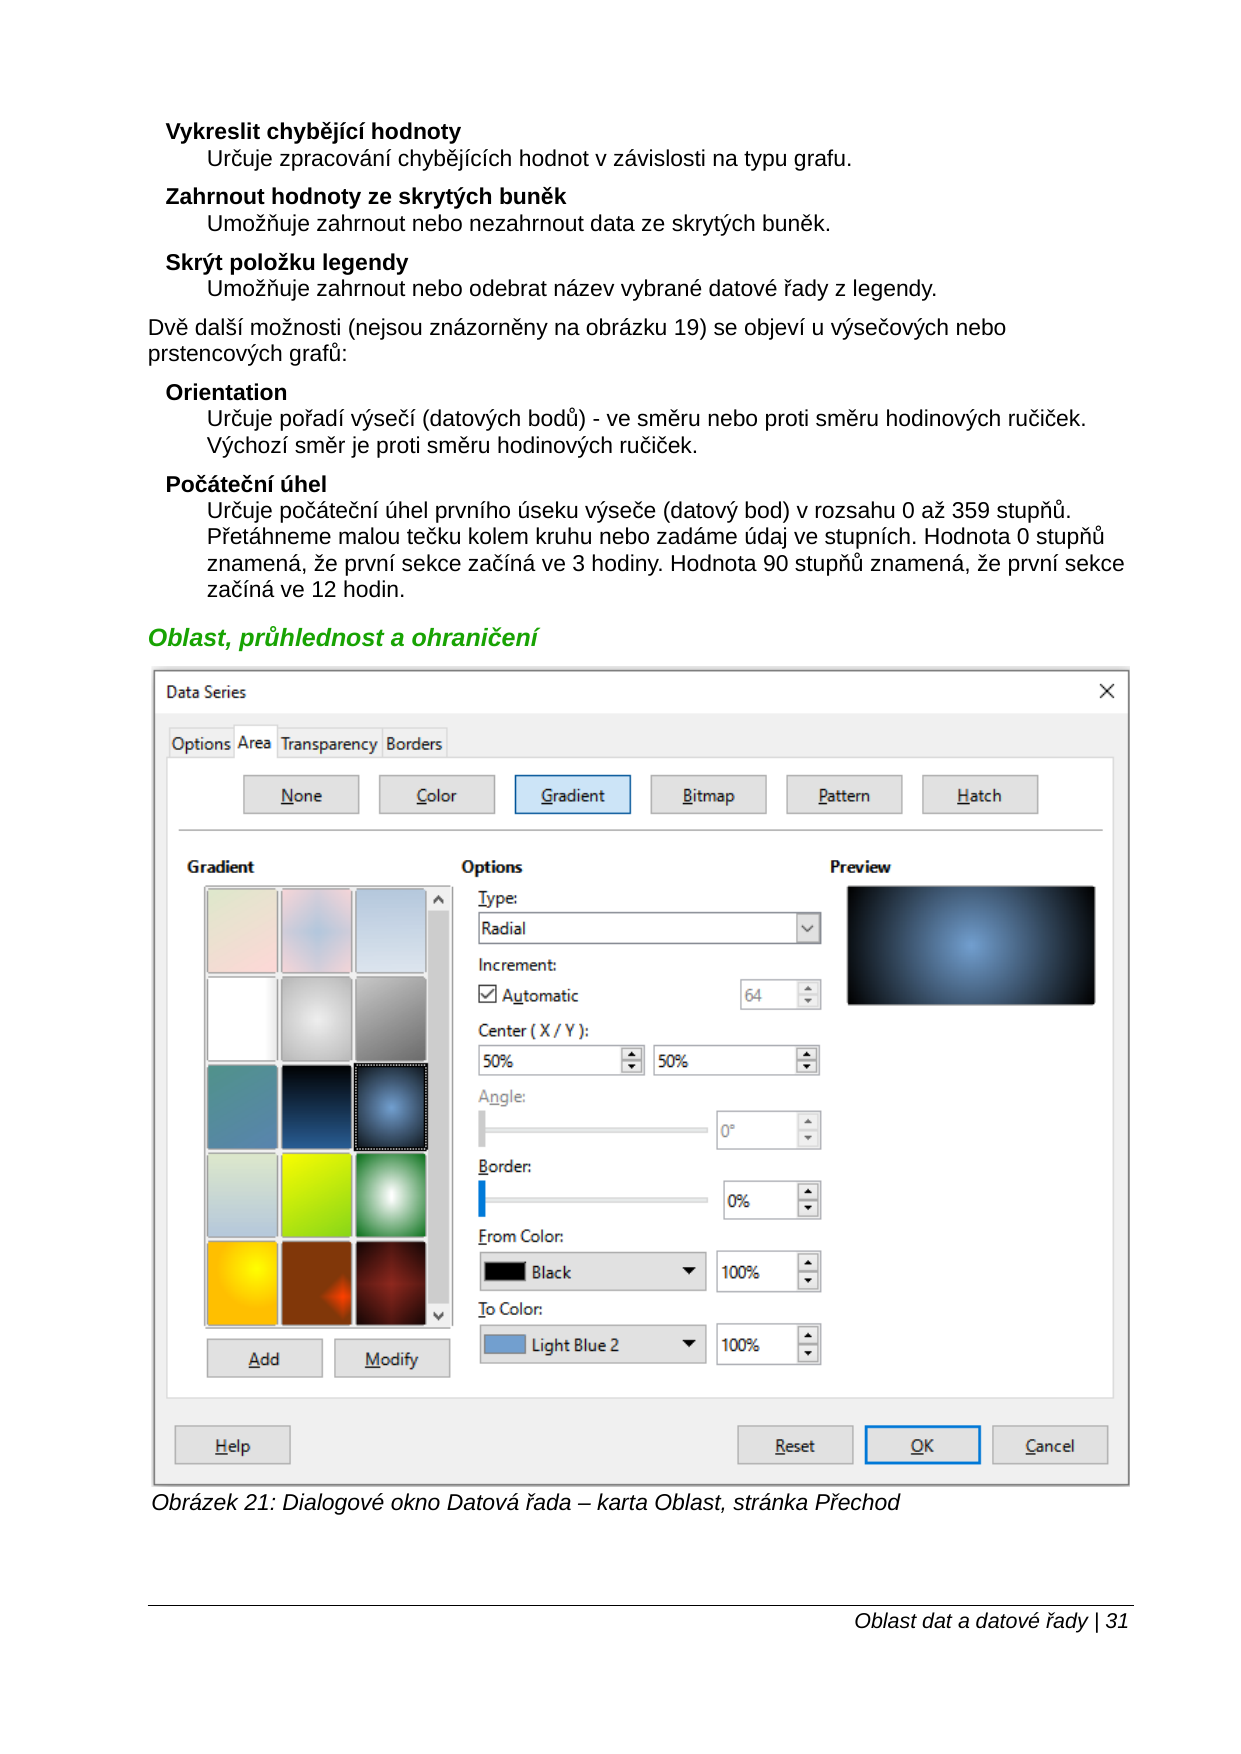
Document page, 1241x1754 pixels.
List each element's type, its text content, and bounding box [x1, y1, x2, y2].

text Skrýt položku legendy [165, 248, 1134, 275]
subtitle Oblast, průhlednost a ohraničení [148, 623, 1134, 652]
text Určuje zpracování chybějících hodnot v závislosti na typu grafu. [207, 144, 1134, 171]
picture [151, 666, 1130, 1487]
text Počáteční úhel [165, 471, 1134, 497]
text Určuje počáteční úhel prvního úseku výseče (datový bod) v rozsahu 0 až 359 stupňů. Přetáhneme malou tečku kolem kruhu nebo zadáme údaj ve stupních. Hodnota 0 stupňů znamená, že první sekce začíná ve 3 hodiny. Hodnota 90 stupňů znamená, že první sekce začíná ve 12 hodin. [207, 497, 1134, 602]
text Umožňuje zahrnout nebo nezahrnout data ze skrytých buněk. [207, 210, 1134, 236]
text Dvě další možnosti (nejsou znázorněny na obrázku 19) se objeví u výsečových nebo prstencových grafů: [148, 314, 1134, 366]
text Obrázek 21: Dialogové okno Datová řada – karta Oblast, stránka Přechod [148, 1487, 1133, 1516]
text Orientation [165, 379, 1134, 405]
text Vykreslit chybějící hodnoty [165, 118, 1134, 144]
text Zahrnout hodnoty ze skrytých buněk [165, 183, 1134, 210]
text Umožňuje zahrnout nebo odebrat název vybrané datové řady z legendy. [207, 275, 1134, 301]
text Určuje pořadí výsečí (datových bodů) - ve směru nebo proti směru hodinových ručiček. Výchozí směr je proti směru hodinových ručiček. [207, 405, 1134, 458]
